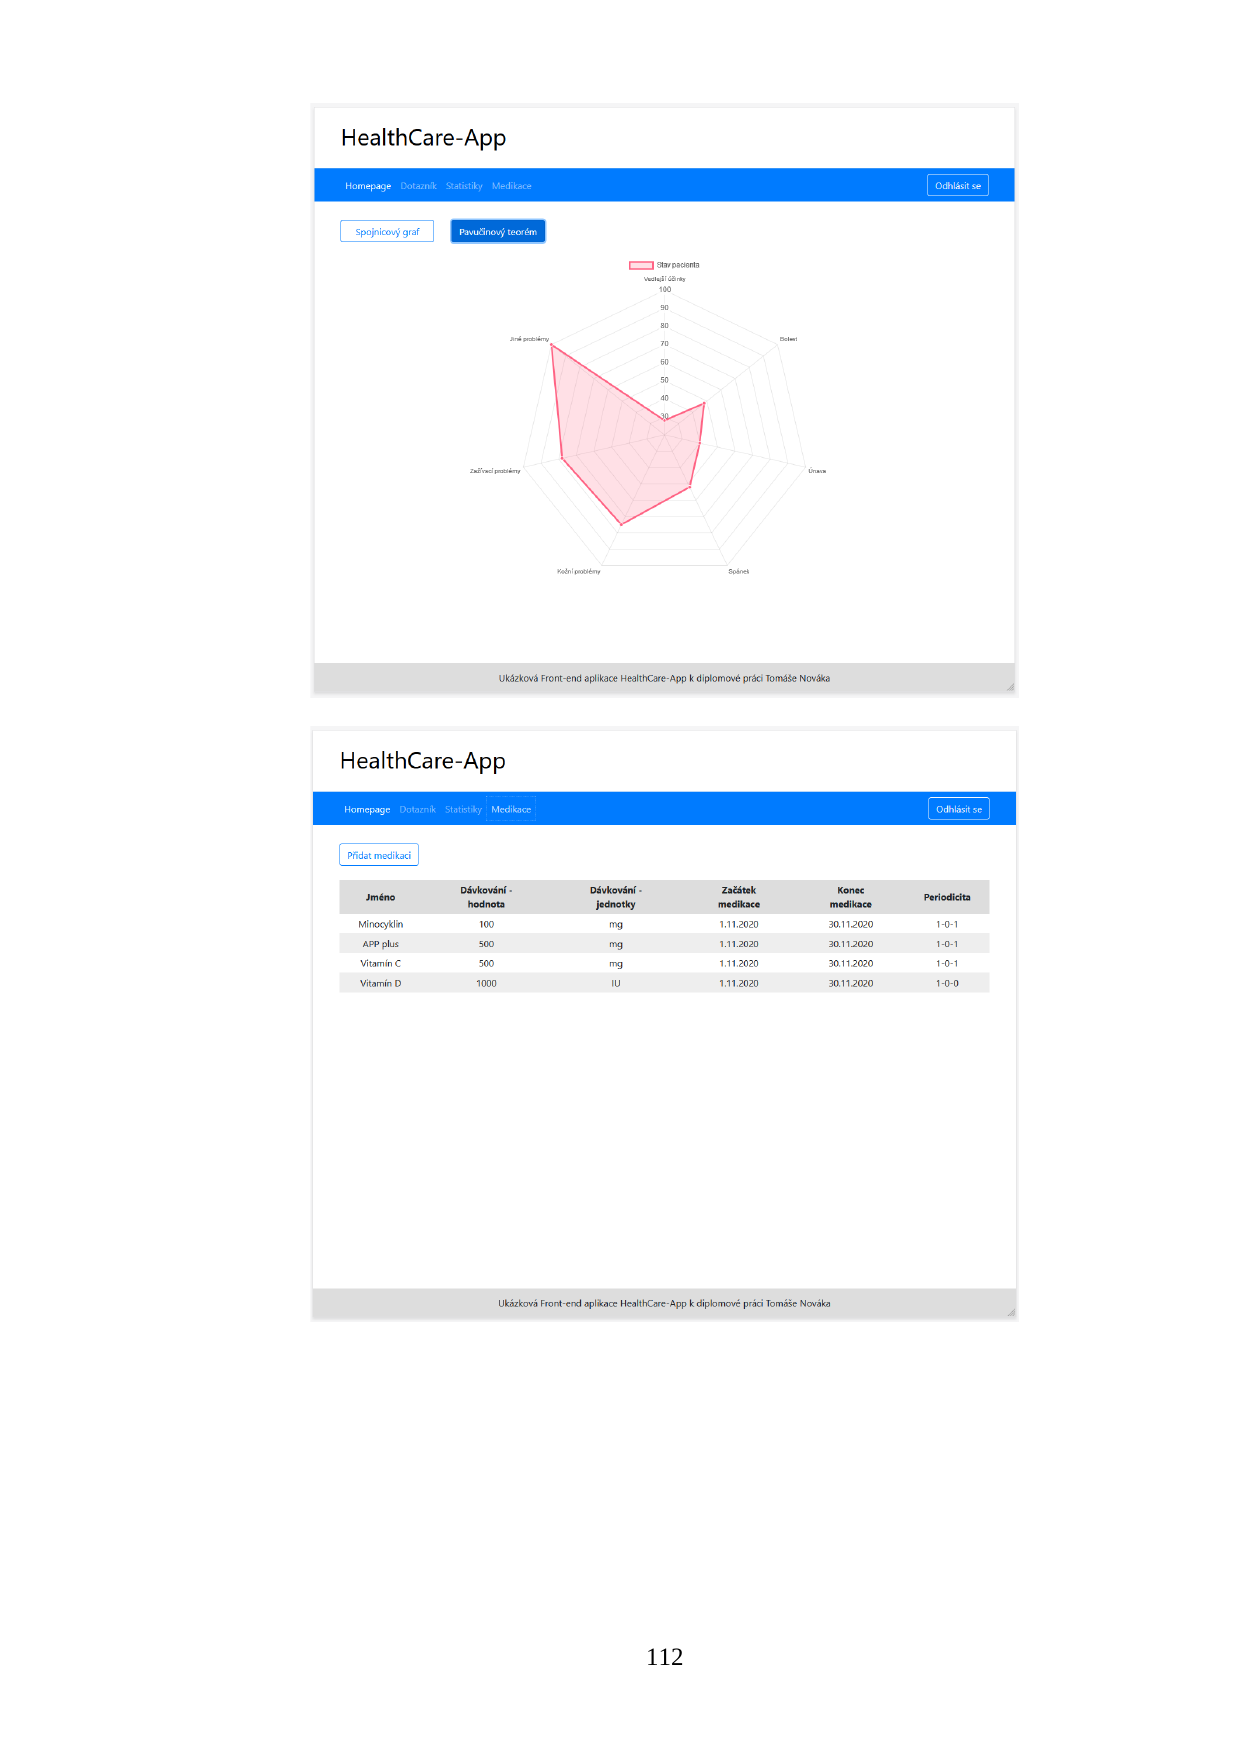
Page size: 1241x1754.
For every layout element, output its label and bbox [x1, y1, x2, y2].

table_cell [207, 726, 1122, 1350]
picture [310, 103, 1019, 698]
table_header [207, 104, 1122, 726]
picture [310, 726, 1019, 1322]
